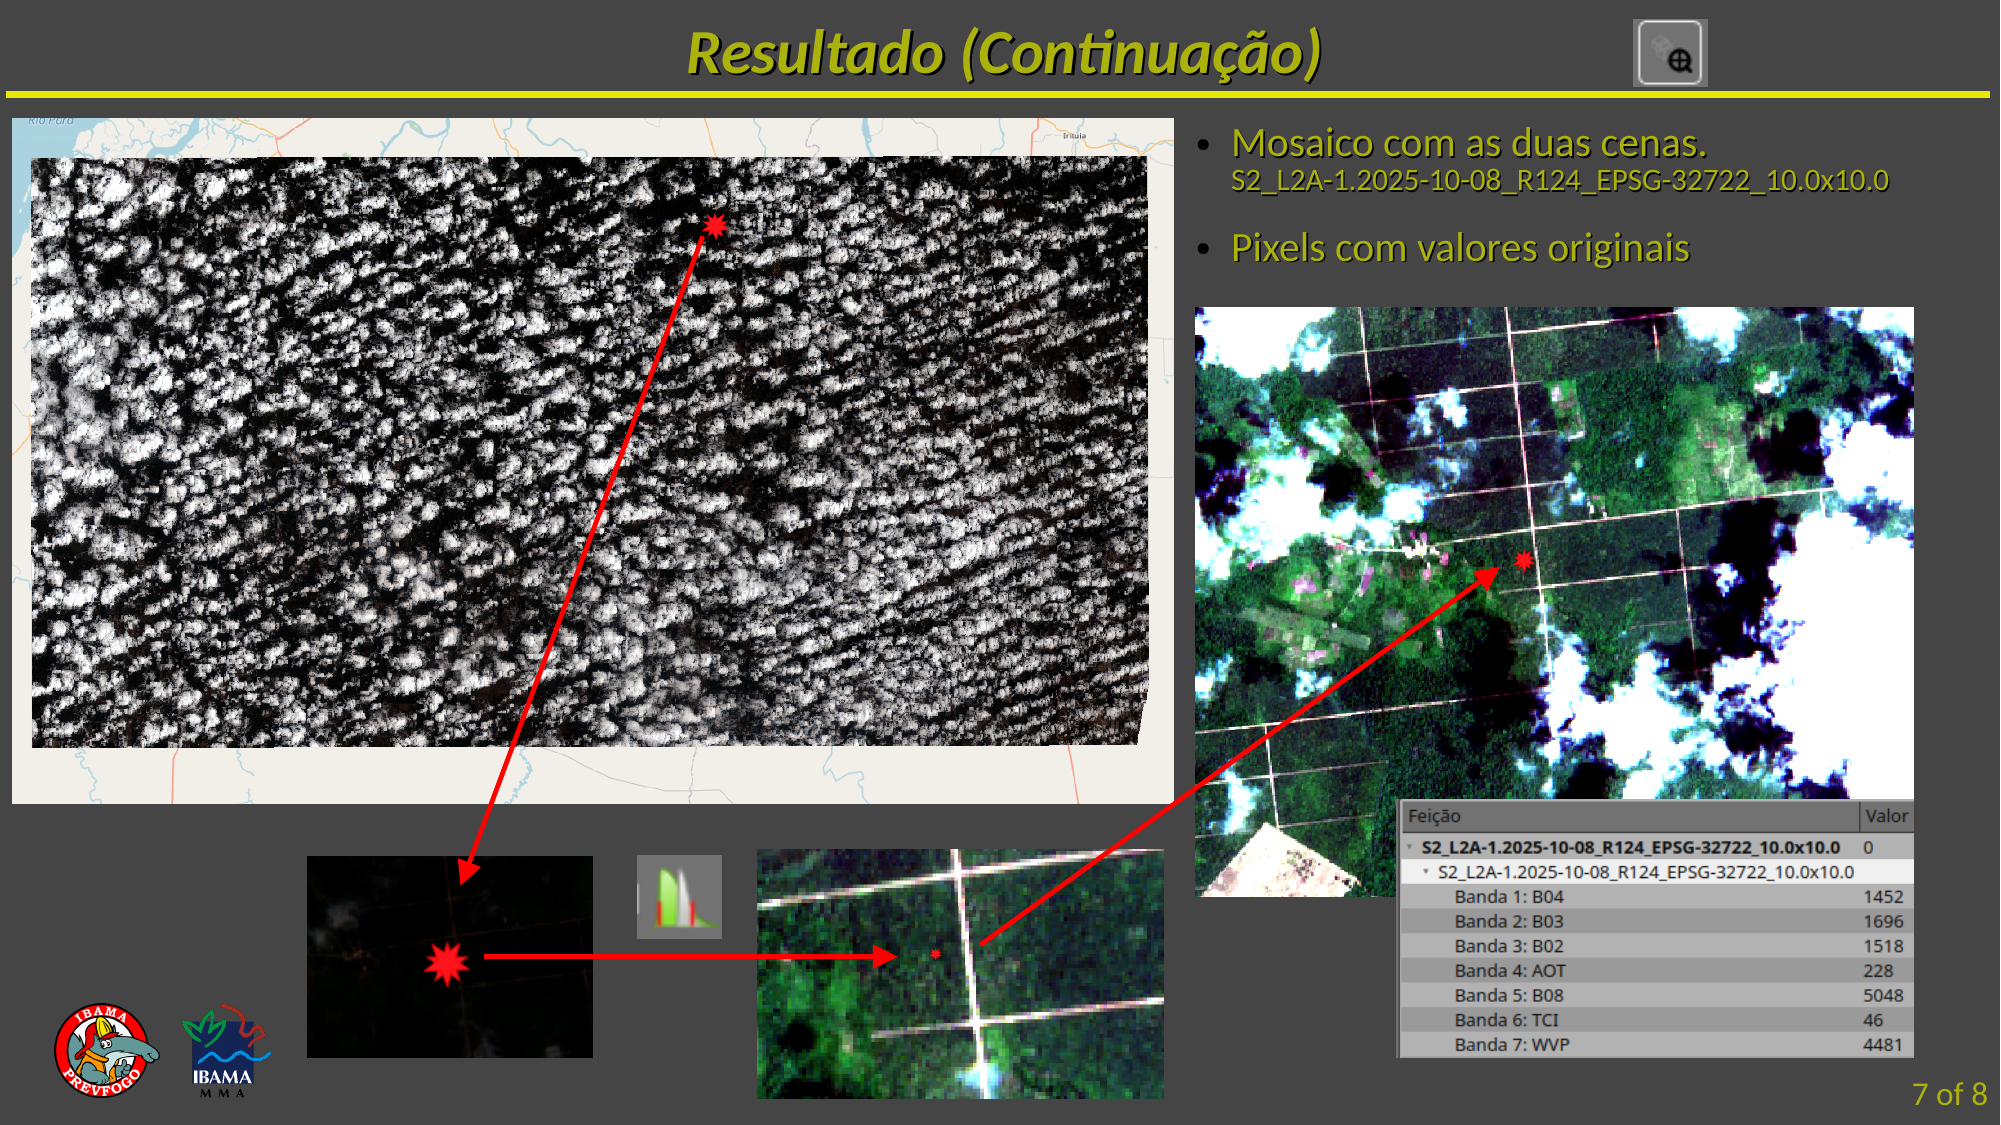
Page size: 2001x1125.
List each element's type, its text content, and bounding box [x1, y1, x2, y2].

text_box Mosaico com as duas cenas. S2_L2A-1.2025-10-08_R124_EPSG-32722_10.0x10.0 Pixels com valores originais [1181, 118, 1997, 279]
subtitle Resultado (Continuação) [9, 11, 2000, 95]
text_box <número> of 8 [1757, 1080, 1989, 1125]
picture [173, 1003, 272, 1098]
picture [1633, 19, 1708, 87]
picture [637, 855, 722, 939]
picture [307, 856, 593, 1058]
picture [1195, 307, 1914, 1058]
picture [54, 1003, 160, 1098]
picture [12, 118, 1174, 804]
picture [757, 849, 1164, 1099]
